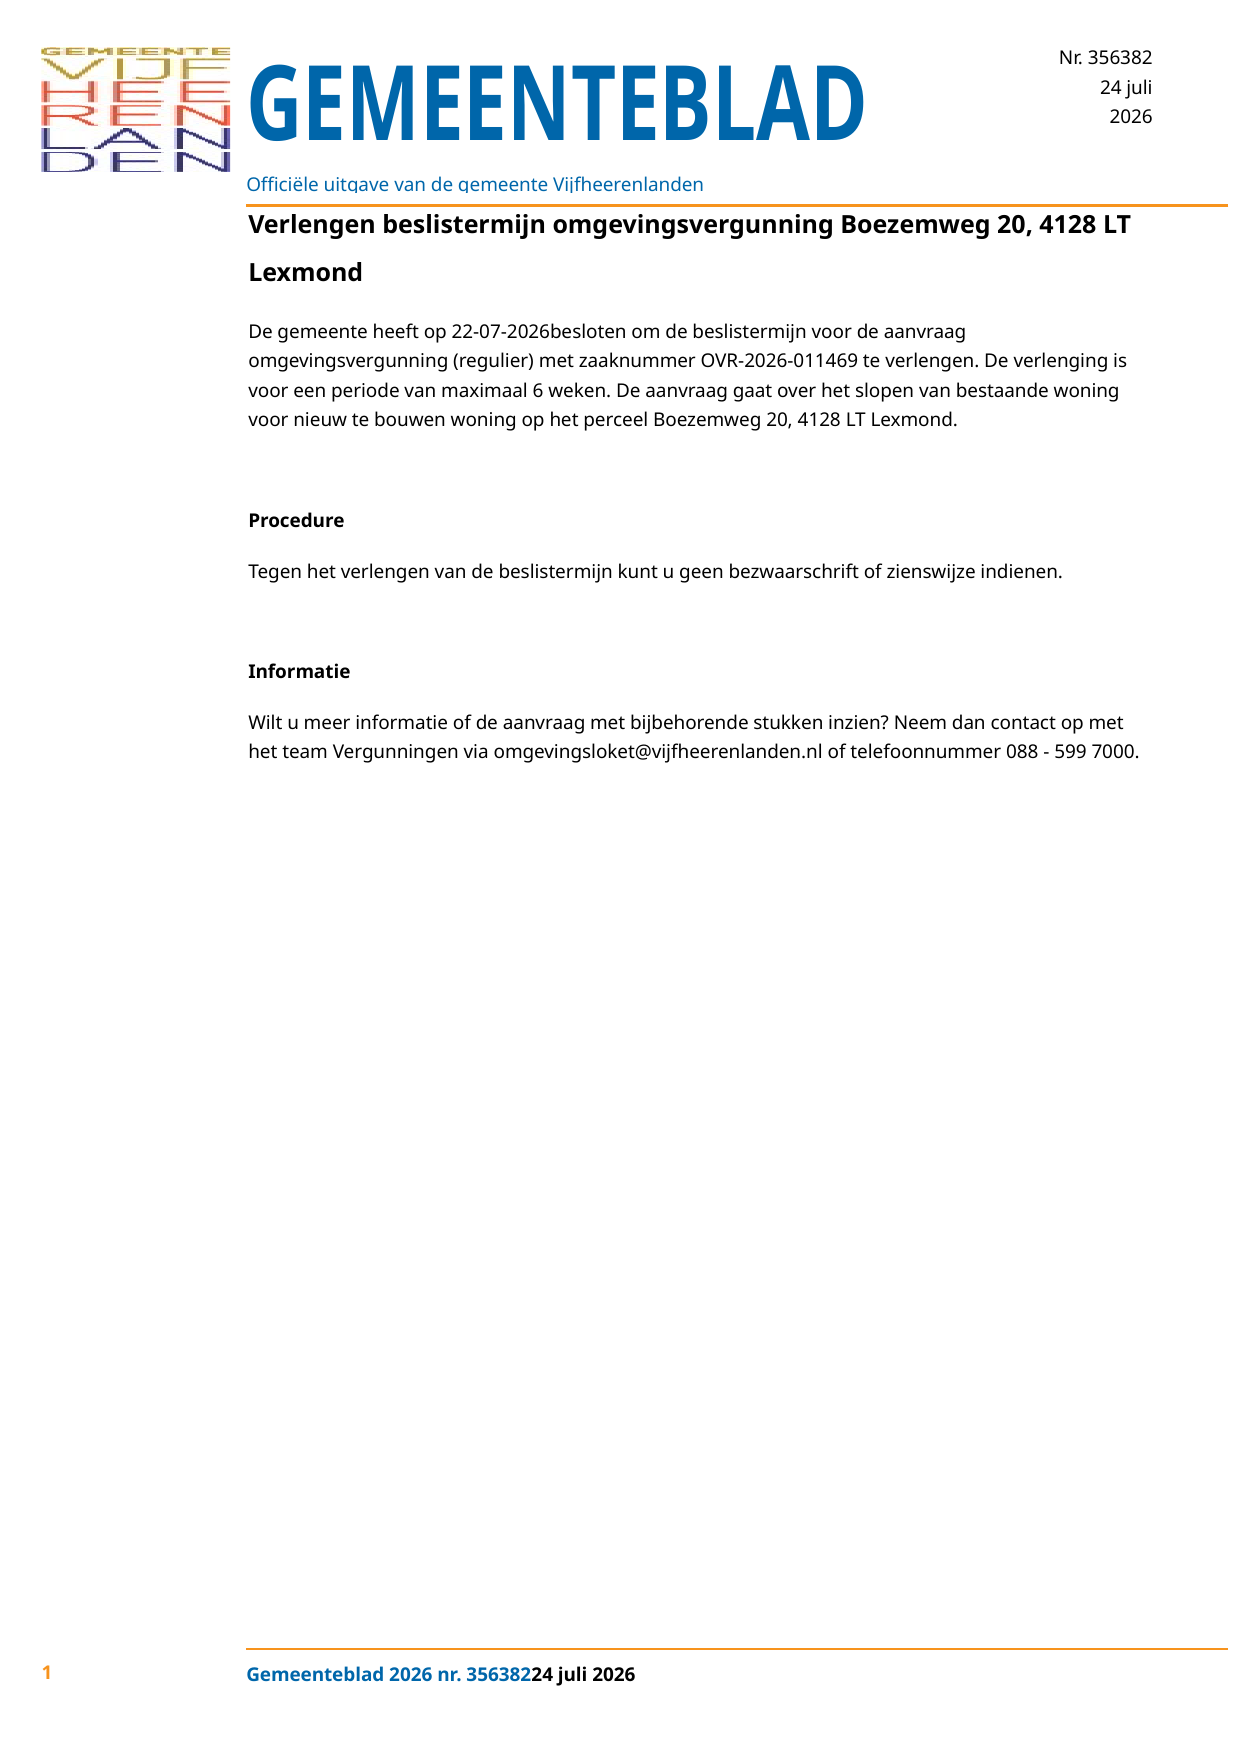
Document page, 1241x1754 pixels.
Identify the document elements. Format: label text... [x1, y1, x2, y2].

text Tegen het verlengen van de beslistermijn kunt u geen bezwaarschrift of zienswijze indienen. [248, 558, 1152, 584]
picture [41, 47, 231, 172]
text Wilt u meer informatie of de aanvraag met bijbehorende stukken inzien? Neem dan contact op met het team Vergunningen via omgevingsloket@vijfheerenlanden.nl of telefoonnummer 088 - 599 7000. [248, 709, 1152, 764]
text Procedure [248, 507, 1152, 533]
text De gemeente heeft op 22-07-2026besloten om de beslistermijn voor de aanvraag omgevingsvergunning (regulier) met zaaknummer OVR-2026-011469 te verlengen. De verlenging is voor een periode van maximaal 6 weken. De aanvraag gaat over het slopen van bestaande woning voor nieuw te bouwen woning op het perceel Boezemweg 20, 4128 LT Lexmond. [248, 318, 1152, 432]
text Informatie [248, 659, 1152, 684]
text Verlengen beslistermijn omgevingsvergunning Boezemweg 20, 4128 LT Lexmond [248, 207, 1152, 288]
